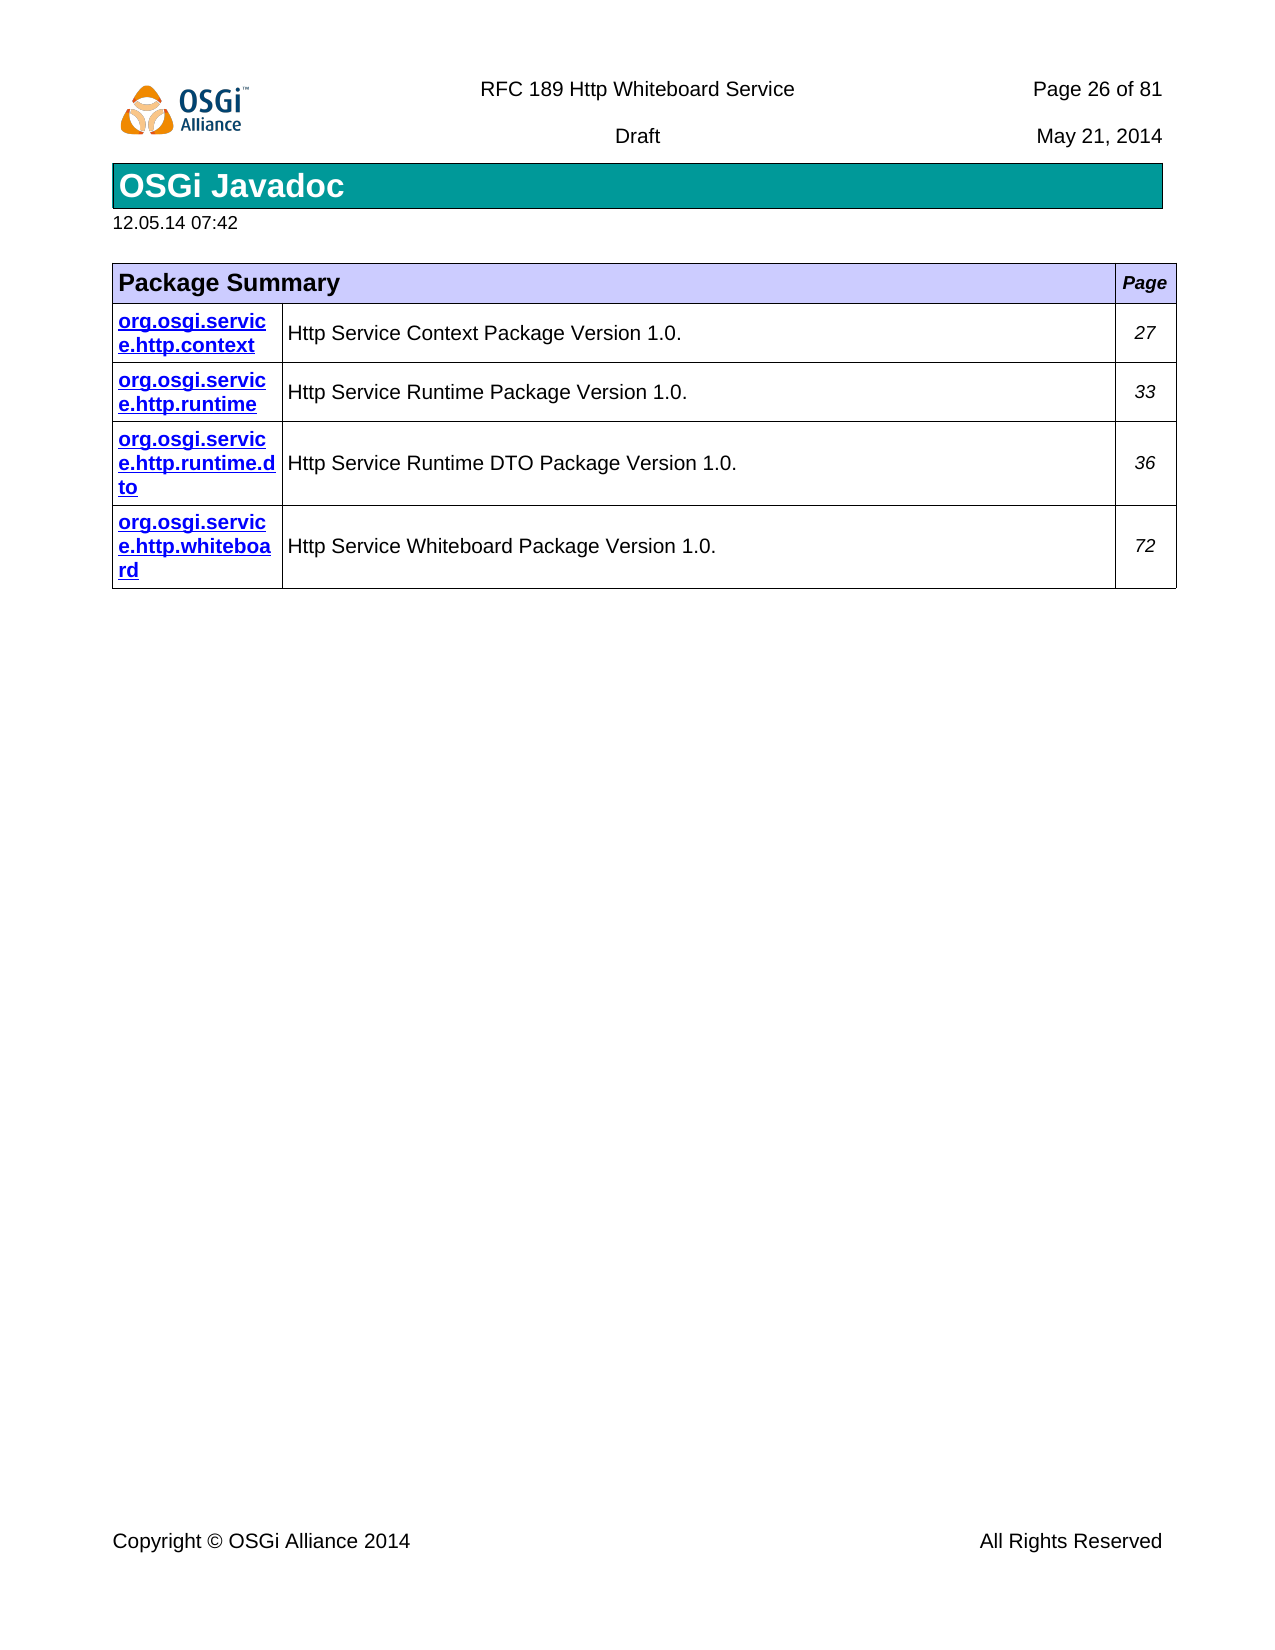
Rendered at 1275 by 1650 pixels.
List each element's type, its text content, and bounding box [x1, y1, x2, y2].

table_cell org.osgi.service.http.context [113, 304, 282, 362]
text 12.05.14 07:42 [112, 212, 1162, 233]
table_cell [1116, 304, 1176, 362]
table_cell org.osgi.service.http.runtime [113, 363, 282, 421]
table_cell org.osgi.service.http.runtime.dto [113, 422, 282, 504]
table_cell org.osgi.service.http.whiteboard [113, 506, 282, 588]
table_header Package Summary [113, 264, 1115, 303]
table_cell Http Service Runtime DTO Package Version 1.0. [283, 422, 1115, 504]
table_cell [1116, 363, 1176, 421]
subtitle OSGi Javadoc [114, 164, 1162, 208]
table_cell [1116, 506, 1176, 588]
table_cell Http Service Whiteboard Package Version 1.0. [283, 506, 1115, 588]
table_header Page [1116, 264, 1176, 303]
table_cell [1116, 422, 1176, 504]
picture [113, 78, 257, 142]
table_cell Http Service Context Package Version 1.0. [283, 304, 1115, 362]
table_cell Http Service Runtime Package Version 1.0. [283, 363, 1115, 421]
